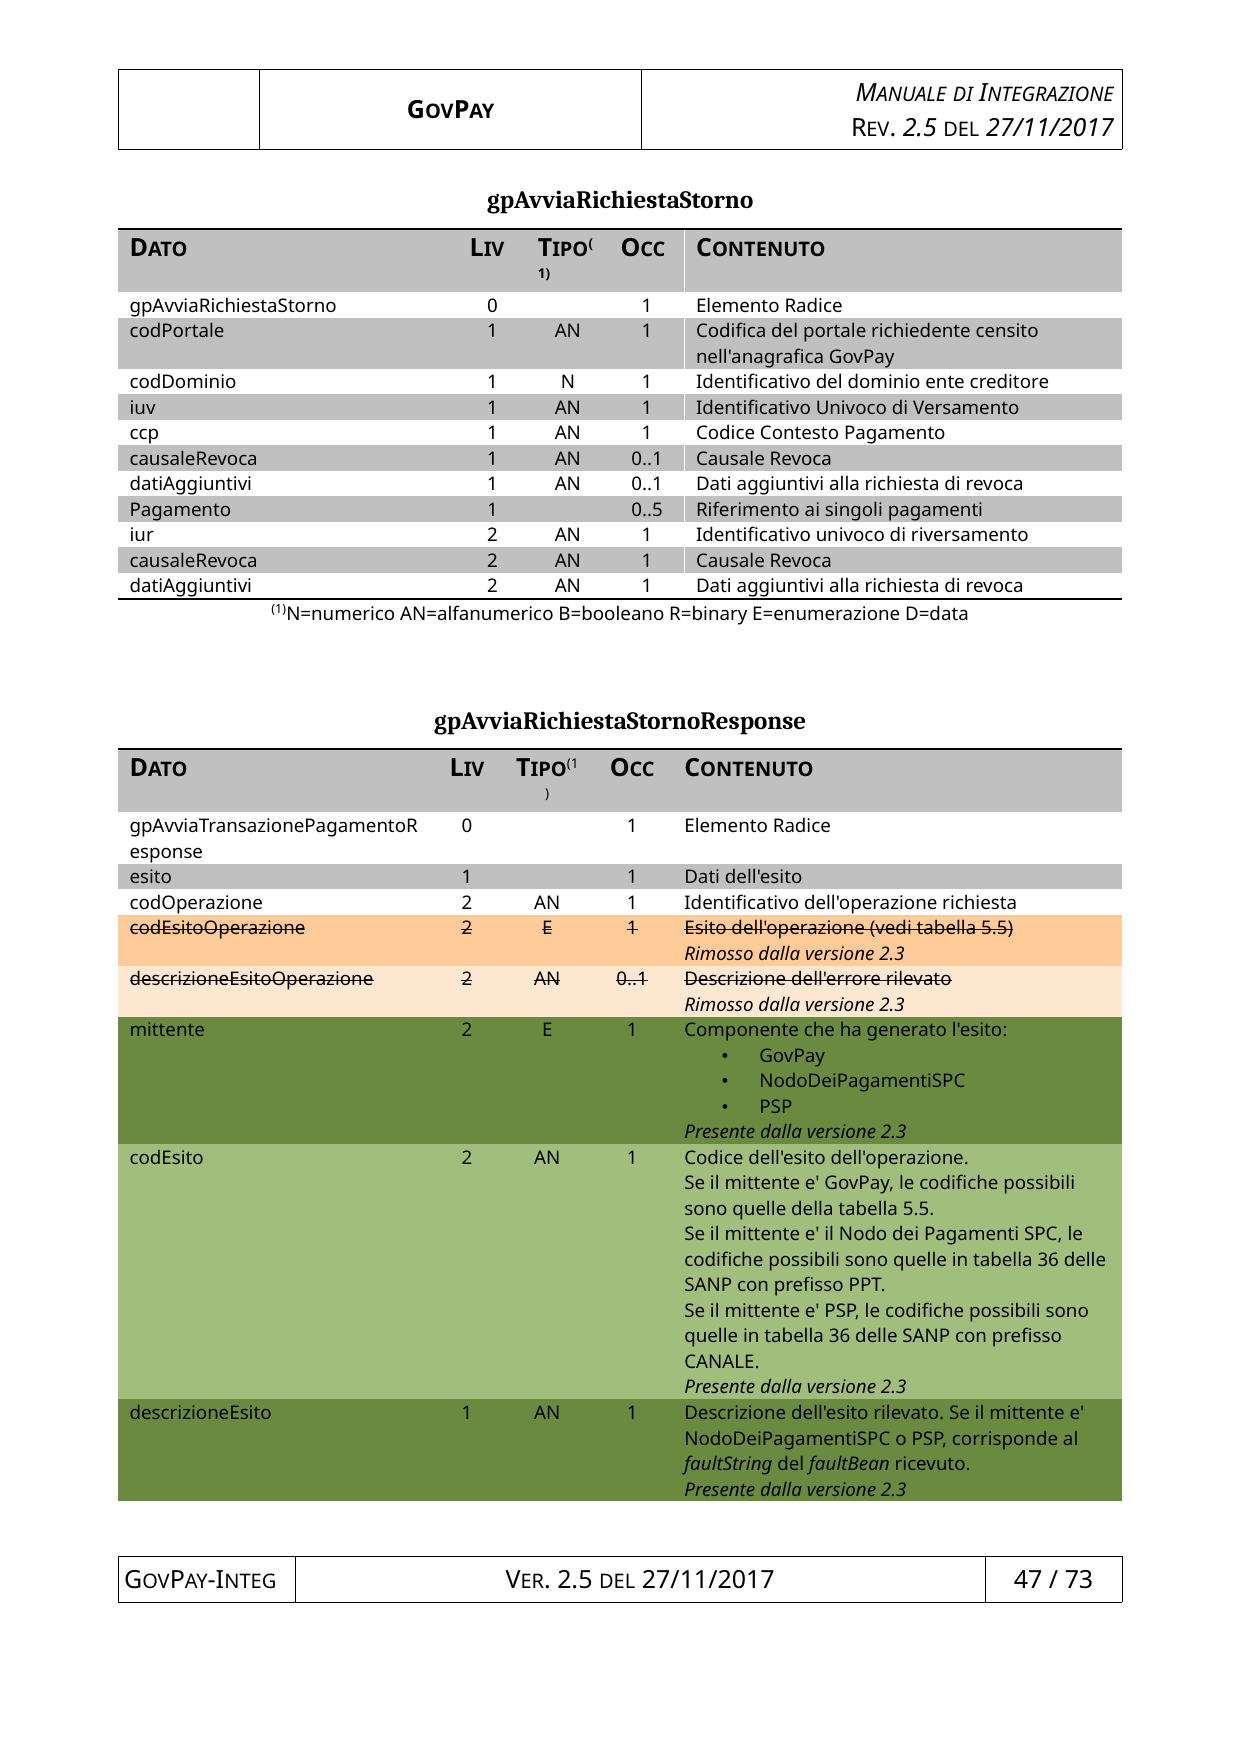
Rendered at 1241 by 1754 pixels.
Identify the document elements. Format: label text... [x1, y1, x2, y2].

table_cell 0 [431, 813, 503, 863]
table_cell 1 [458, 471, 526, 496]
table_cell descrizioneEsitoOperazione [118, 966, 431, 1017]
table_cell 1 [458, 445, 526, 471]
table_cell Dato [118, 750, 431, 812]
table_cell AN [503, 889, 591, 914]
table_cell Codifica del portale richiedente censito nell'anagrafica GovPay [685, 318, 1122, 369]
table_cell 1 [458, 394, 526, 420]
table_cell Causale Revoca [685, 547, 1122, 573]
table_cell Riferimento ai singoli pagamenti [685, 496, 1122, 522]
table_cell 1 [591, 915, 673, 966]
table_header gpAvviaRichiestaStornoResponse [118, 707, 1122, 748]
table_cell datiAggiuntivi [118, 573, 458, 598]
table_cell iuv [118, 394, 458, 420]
table_cell 1 [458, 496, 526, 522]
table_cell 2 [431, 915, 503, 966]
table_cell Identificativo Univoco di Versamento [685, 394, 1122, 420]
table_cell 1 [458, 318, 526, 369]
table_cell AN [526, 394, 609, 420]
table_cell [503, 813, 591, 863]
table_cell AN [526, 573, 609, 598]
table_cell [503, 864, 591, 889]
table_cell 1 [591, 1144, 673, 1399]
table_cell 1 [458, 420, 526, 445]
table_cell Dati dell'esito [673, 864, 1122, 889]
table_cell codEsito [118, 1144, 431, 1399]
table_cell Dati aggiuntivi alla richiesta di revoca [685, 573, 1122, 598]
table_cell 2 [431, 889, 503, 914]
table_cell Contenuto [673, 750, 1122, 812]
table_cell datiAggiuntivi [118, 471, 458, 496]
table_cell descrizioneEsito [118, 1399, 431, 1501]
table_cell codPortale [118, 318, 458, 369]
table_cell iur [118, 522, 458, 547]
table_cell E [503, 1017, 591, 1144]
table_cell 1 [591, 889, 673, 914]
table_cell [526, 292, 609, 318]
table_cell Codice Contesto Pagamento [685, 420, 1122, 445]
table_cell Tipo(1) [526, 230, 609, 292]
table_cell 2 [458, 573, 526, 598]
table_header gpAvviaRichiestaStorno [118, 186, 1122, 227]
table_cell Elemento Radice [673, 813, 1122, 863]
table_cell AN [503, 966, 591, 1017]
table_cell esito [118, 864, 431, 889]
table_cell AN [526, 547, 609, 573]
table_cell AN [526, 471, 609, 496]
table_cell causaleRevoca [118, 445, 458, 471]
table_cell 1 [431, 864, 503, 889]
table_cell Occ [609, 230, 684, 292]
table_cell 1 [591, 1399, 673, 1501]
table_cell AN [526, 445, 609, 471]
table_cell 1 [609, 547, 684, 573]
table_cell Codice dell'esito dell'operazione. Se il mittente e' GovPay, le codifiche possibili sono quelle della tabella 5.5. Se il mittente e' il Nodo dei Pagamenti SPC, le codifiche possibili sono quelle in tabella 36 delle SANP con prefisso PPT. Se il mittente e' PSP, le codifiche possibili sono quelle in tabella 36 delle SANP con prefisso CANALE. Presente dalla versione 2.3 [673, 1144, 1122, 1399]
table_cell Descrizione dell'errore rilevato Rimosso dalla versione 2.3 [673, 966, 1122, 1017]
table_cell AN [503, 1144, 591, 1399]
table_cell gpAvviaTransazionePagamentoResponse [118, 813, 431, 863]
table_cell ccp [118, 420, 458, 445]
table_cell 0..1 [609, 471, 684, 496]
table_cell Elemento Radice [685, 292, 1122, 318]
table_cell 1 [609, 369, 684, 394]
table_cell Causale Revoca [685, 445, 1122, 471]
table_cell AN [526, 420, 609, 445]
table_cell Liv [431, 750, 503, 812]
table_cell 1 [609, 420, 684, 445]
table_cell codEsitoOperazione [118, 915, 431, 966]
table_cell Descrizione dell'esito rilevato. Se il mittente e' NodoDeiPagamentiSPC o PSP, corrisponde al faultString del faultBean ricevuto. Presente dalla versione 2.3 [673, 1399, 1122, 1501]
table_cell AN [503, 1399, 591, 1501]
table_cell 0..1 [609, 445, 684, 471]
table_cell 1 [591, 1017, 673, 1144]
table_cell Identificativo dell'operazione richiesta [673, 889, 1122, 914]
table_cell 2 [431, 966, 503, 1017]
table_cell codOperazione [118, 889, 431, 914]
table_cell E [503, 915, 591, 966]
table_cell 1 [431, 1399, 503, 1501]
table_cell 1 [609, 394, 684, 420]
table_cell Identificativo del dominio ente creditore [685, 369, 1122, 394]
table_cell 1 [591, 864, 673, 889]
table_cell 0..5 [609, 496, 684, 522]
table_cell 0 [458, 292, 526, 318]
table_cell mittente [118, 1017, 431, 1144]
table_cell gpAvviaRichiestaStorno [118, 292, 458, 318]
table_cell 2 [458, 547, 526, 573]
table_cell N [526, 369, 609, 394]
table_cell 2 [458, 522, 526, 547]
table_cell Pagamento [118, 496, 458, 522]
table_cell Tipo(1) [503, 750, 591, 812]
table_cell 2 [431, 1144, 503, 1399]
table_cell causaleRevoca [118, 547, 458, 573]
text (1)N=numerico AN=alfanumerico B=booleano R=binary E=enumerazione D=data [118, 600, 1122, 626]
table_cell Identificativo univoco di riversamento [685, 522, 1122, 547]
table_cell 1 [609, 573, 684, 598]
table_cell 1 [458, 369, 526, 394]
table_cell 1 [609, 318, 684, 369]
table_cell AN [526, 522, 609, 547]
table_cell Dati aggiuntivi alla richiesta di revoca [685, 471, 1122, 496]
table_cell Liv [458, 230, 526, 292]
table_cell Occ [591, 750, 673, 812]
table_cell Contenuto [685, 230, 1122, 292]
table_cell 0..1 [591, 966, 673, 1017]
table_cell [526, 496, 609, 522]
table_cell Componente che ha generato l'esito: GovPay NodoDeiPagamentiSPC PSP Presente dalla versione 2.3 [673, 1017, 1122, 1144]
table_cell Dato [118, 230, 458, 292]
table_cell 1 [609, 522, 684, 547]
table_cell Esito dell'operazione (vedi tabella 5.5) Rimosso dalla versione 2.3 [673, 915, 1122, 966]
table_cell 1 [591, 813, 673, 863]
table_cell codDominio [118, 369, 458, 394]
table_cell 2 [431, 1017, 503, 1144]
table_cell AN [526, 318, 609, 369]
table_cell 1 [609, 292, 684, 318]
